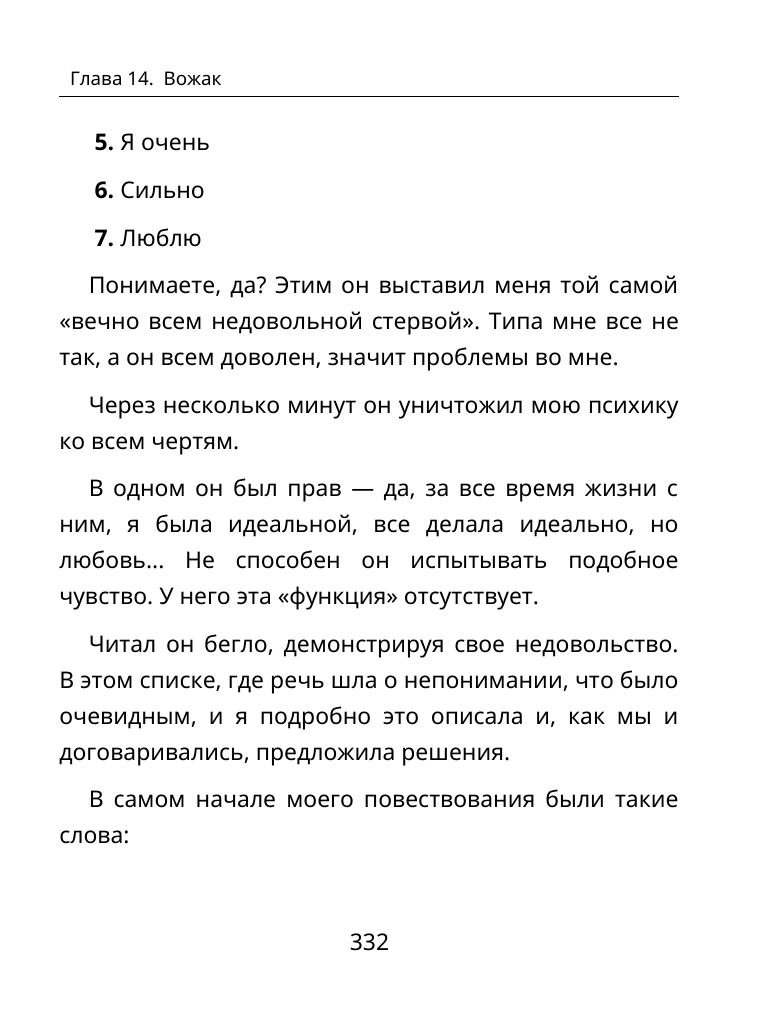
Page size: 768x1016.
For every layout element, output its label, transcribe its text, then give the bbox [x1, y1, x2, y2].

text В самом начале моего повествования были такие слова: [59, 783, 679, 851]
text Читал он бегло, демонстрируя свое недовольство. В этом списке, где речь шла о непонимании, что было очевидным, и я подробно это описала и, как мы и договаривались, предложила решения. [59, 628, 679, 767]
text В одном он был прав — да, за все время жизни с ним, я была идеальной, все делала идеально, но любовь... Не способен он испытывать подобное чувство. У него эта «функция» отсутствует. [59, 472, 679, 611]
list Люблю [88, 221, 679, 253]
list Я очень [88, 126, 679, 157]
list Сильно [88, 174, 679, 205]
text Через несколько минут он уничтожил мою психику ко всем чертям. [59, 389, 679, 456]
text Понимаете, да? Этим он выставил меня той самой «вечно всем недовольной стервой». Типа мне все не так, а он всем доволен, значит проблемы во мне. [59, 269, 679, 372]
